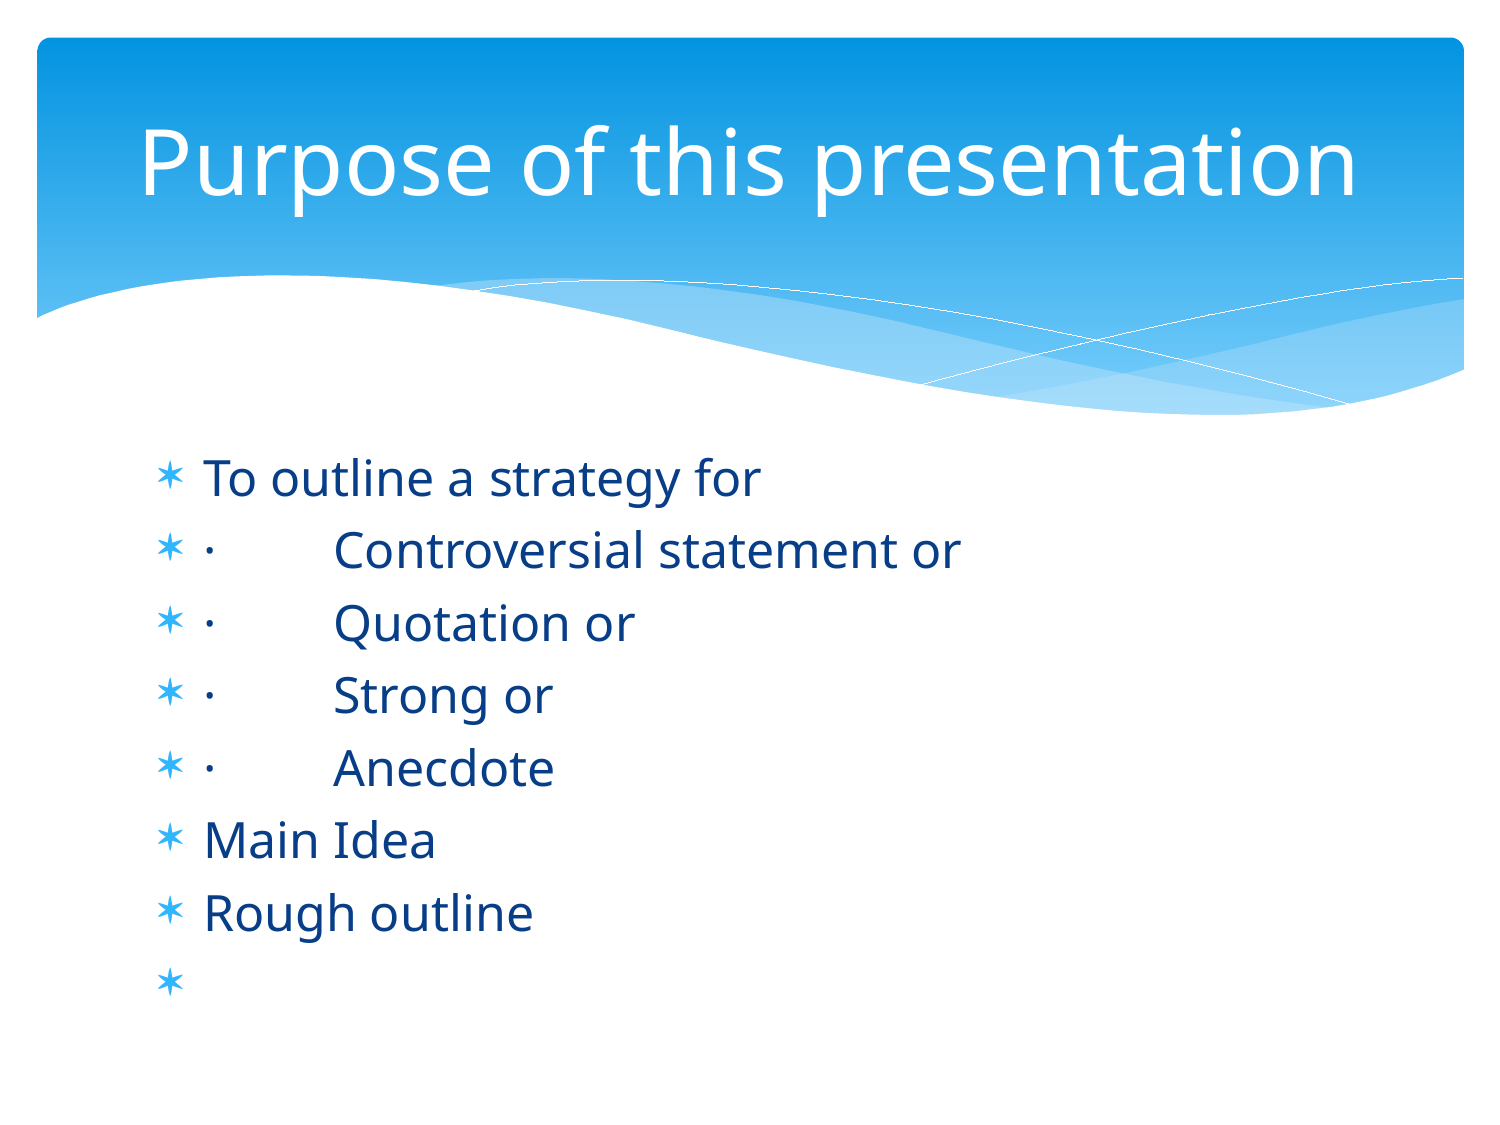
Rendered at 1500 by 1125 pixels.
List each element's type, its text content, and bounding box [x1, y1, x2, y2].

title Purpose of this presentation [75, 55, 1426, 262]
list To outline a strategy for · Controversial statement or · Quotation or · Strong or · Anecdote Main Idea Rough outline [143, 438, 1359, 1005]
